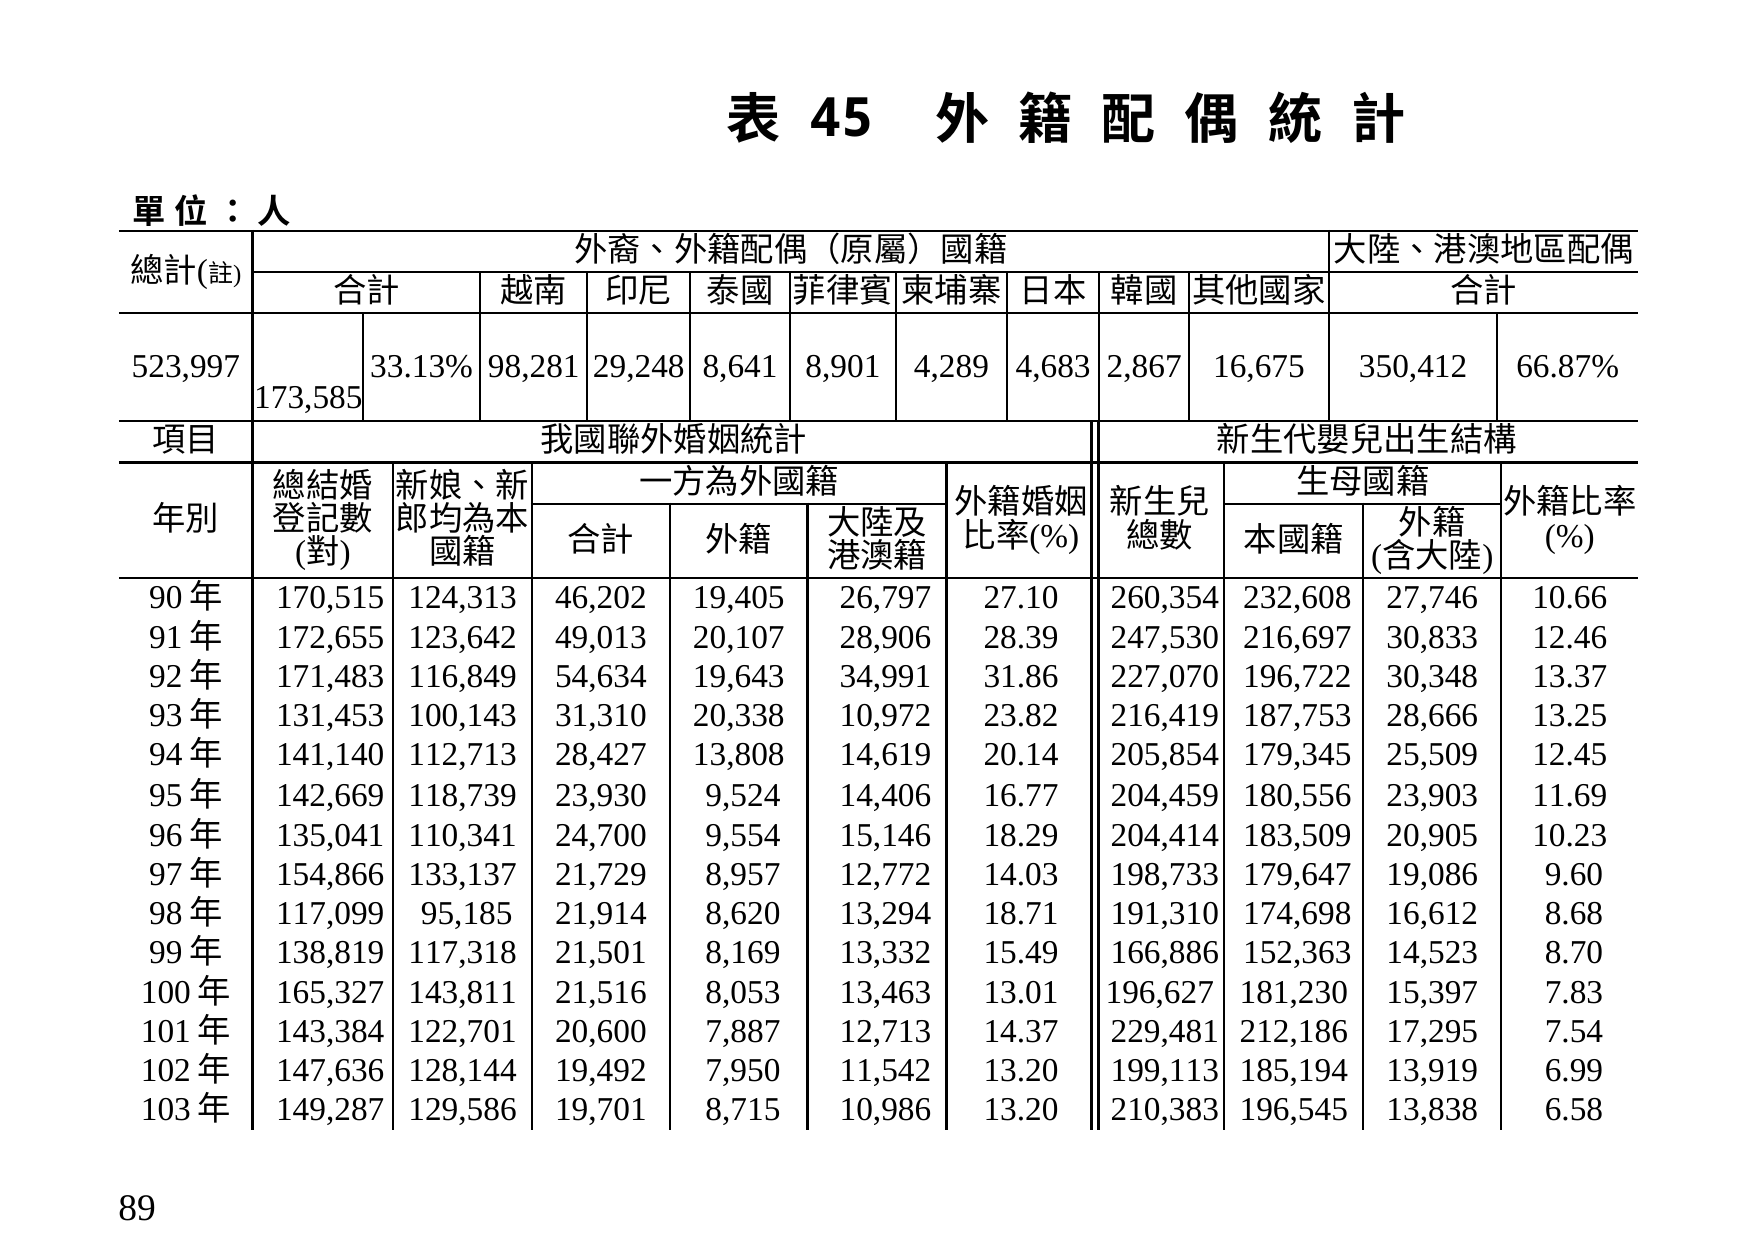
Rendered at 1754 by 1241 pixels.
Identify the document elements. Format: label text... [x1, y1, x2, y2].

table_cell 117,099 [254, 895, 392, 934]
table_cell 我國聯外婚姻統計 [254, 422, 1090, 461]
table_cell 韓國 [1100, 273, 1188, 312]
table_cell 11.69 [1502, 775, 1638, 817]
table_cell 10.66 [1502, 579, 1638, 618]
table_cell 46,202 [533, 579, 669, 618]
table_cell 19,701 [533, 1091, 669, 1130]
table_cell 116,849 [394, 658, 531, 697]
table_cell 2,867 [1100, 314, 1188, 420]
table_cell 19,492 [533, 1052, 669, 1091]
table_cell 14,619 [809, 736, 945, 775]
table_cell 柬埔寨 [897, 273, 1006, 312]
table_cell 28,666 [1364, 697, 1500, 736]
table_cell 21,516 [533, 974, 669, 1013]
table_cell 204,414 [1100, 817, 1223, 856]
table_cell 212,186 [1225, 1013, 1362, 1052]
table_cell 10.23 [1502, 817, 1638, 856]
table_cell 8.70 [1502, 934, 1638, 973]
table_cell 128,144 [394, 1052, 531, 1091]
table_cell 96年 [119, 817, 251, 856]
table_cell 7,887 [671, 1013, 806, 1052]
table_cell 19,086 [1364, 856, 1500, 895]
table_cell 28.39 [948, 619, 1090, 658]
table_cell 新娘、新 郎均為本 國籍 [394, 464, 531, 577]
table_cell 180,556 [1225, 775, 1362, 817]
table_cell 10,972 [809, 697, 945, 736]
table_cell 合計 [1330, 273, 1638, 312]
table_cell 9.60 [1502, 856, 1638, 895]
table_cell 9,524 [671, 775, 806, 817]
table_cell 8.68 [1502, 895, 1638, 934]
table_cell 8,641 [691, 314, 789, 420]
table_cell 232,608 [1225, 579, 1362, 618]
table_cell 523,997 [119, 314, 251, 420]
table_cell 4,683 [1008, 314, 1098, 420]
table_cell 合計 [533, 505, 669, 577]
table_cell 229,481 [1100, 1013, 1223, 1052]
table_cell 98,281 [481, 314, 586, 420]
table_cell 4,289 [897, 314, 1006, 420]
table_cell 8,957 [671, 856, 806, 895]
table_cell 170,515 [254, 579, 392, 618]
table_cell 152,363 [1225, 934, 1362, 973]
table_cell 23.82 [948, 697, 1090, 736]
table_cell 8,901 [791, 314, 895, 420]
table_cell 20,338 [671, 697, 806, 736]
table_cell 135,041 [254, 817, 392, 856]
table_cell 131,453 [254, 697, 392, 736]
table_cell 20,600 [533, 1013, 669, 1052]
table_cell 13,463 [809, 974, 945, 1013]
table_cell 27,746 [1364, 579, 1500, 618]
table_cell 6.58 [1502, 1091, 1638, 1130]
table_cell 12,772 [809, 856, 945, 895]
table_cell 174,698 [1225, 895, 1362, 934]
table_cell 10,986 [809, 1091, 945, 1130]
table_cell 16,612 [1364, 895, 1500, 934]
table_cell 外籍 (含大陸) [1364, 505, 1500, 577]
table_cell 247,530 [1100, 619, 1223, 658]
table_cell 101年 [119, 1013, 251, 1052]
table_cell 15,146 [809, 817, 945, 856]
table_cell 54,634 [533, 658, 669, 697]
table_cell 138,819 [254, 934, 392, 973]
table_cell 97年 [119, 856, 251, 895]
table_cell 總結婚 登記數 (對) [254, 464, 392, 577]
table_cell 8,169 [671, 934, 806, 973]
table_cell 350,412 [1330, 314, 1496, 420]
table_cell 14.03 [948, 856, 1090, 895]
table_cell 21,914 [533, 895, 669, 934]
table_cell 183,509 [1225, 817, 1362, 856]
table_cell 年別 [119, 464, 251, 577]
table_cell 181,230 [1225, 974, 1362, 1013]
table_cell 25,509 [1364, 736, 1500, 775]
table_cell 16.77 [948, 775, 1090, 817]
table_cell 23,930 [533, 775, 669, 817]
table_cell 129,586 [394, 1091, 531, 1130]
table_cell 12,713 [809, 1013, 945, 1052]
table_cell 216,419 [1100, 697, 1223, 736]
table_cell 98年 [119, 895, 251, 934]
table_cell 越南 [481, 273, 586, 312]
table_cell 196,545 [1225, 1091, 1362, 1130]
table_cell 13,332 [809, 934, 945, 973]
table_cell 205,854 [1100, 736, 1223, 775]
table_cell 118,739 [394, 775, 531, 817]
table_cell 16,675 [1190, 314, 1328, 420]
table_cell 外籍比率(%) [1502, 464, 1638, 577]
table_cell 13.37 [1502, 658, 1638, 697]
table_cell 11,542 [809, 1052, 945, 1091]
table_cell 49,013 [533, 619, 669, 658]
table_cell 15,397 [1364, 974, 1500, 1013]
table_cell 124,313 [394, 579, 531, 618]
table_cell 133,137 [394, 856, 531, 895]
table_cell 30,348 [1364, 658, 1500, 697]
table_cell 166,886 [1100, 934, 1223, 973]
table_cell 34,991 [809, 658, 945, 697]
table_cell 149,287 [254, 1091, 392, 1130]
table_header 總計(註) [119, 232, 251, 312]
table_cell 147,636 [254, 1052, 392, 1091]
table_cell 8,715 [671, 1091, 806, 1130]
table_cell 102年 [119, 1052, 251, 1091]
table_cell 26,797 [809, 579, 945, 618]
table_cell 216,697 [1225, 619, 1362, 658]
table_cell 12.45 [1502, 736, 1638, 775]
table_cell 227,070 [1100, 658, 1223, 697]
table_cell 172,655 [254, 619, 392, 658]
table_cell 14,523 [1364, 934, 1500, 973]
table_cell 31,310 [533, 697, 669, 736]
subtitle 表45 外籍配偶統計 單位：人 [128, 42, 1628, 230]
table_cell 171,483 [254, 658, 392, 697]
table_cell 117,318 [394, 934, 531, 973]
table_cell 外籍婚姻 比率(%) [948, 464, 1090, 577]
table_cell 7.83 [1502, 974, 1638, 1013]
table_cell 33.13% [364, 314, 479, 420]
table_cell 92年 [119, 658, 251, 697]
table_cell 28,427 [533, 736, 669, 775]
table_cell 19,405 [671, 579, 806, 618]
table_cell 110,341 [394, 817, 531, 856]
table_cell 95,185 [394, 895, 531, 934]
table_cell 9,554 [671, 817, 806, 856]
table_cell 13.25 [1502, 697, 1638, 736]
table_cell 103年 [119, 1091, 251, 1130]
table_cell 18.71 [948, 895, 1090, 934]
table_cell 其他國家 [1190, 273, 1328, 312]
table_cell 21,501 [533, 934, 669, 973]
table_cell 12.46 [1502, 619, 1638, 658]
table_cell 29,248 [588, 314, 689, 420]
table_cell 7.54 [1502, 1013, 1638, 1052]
table_cell 合計 [254, 273, 479, 312]
table_cell 210,383 [1100, 1091, 1223, 1130]
table_cell 198,733 [1100, 856, 1223, 895]
table_cell 30,833 [1364, 619, 1500, 658]
table_cell 66.87% [1498, 314, 1638, 420]
table_cell 173,585 [254, 314, 362, 420]
table_cell 13.20 [948, 1091, 1090, 1130]
table_cell 260,354 [1100, 579, 1223, 618]
table_cell 143,811 [394, 974, 531, 1013]
table_cell 項目 [119, 422, 251, 461]
table_cell 141,140 [254, 736, 392, 775]
table_cell 19,643 [671, 658, 806, 697]
table_cell 191,310 [1100, 895, 1223, 934]
table_cell 142,669 [254, 775, 392, 817]
table_cell 27.10 [948, 579, 1090, 618]
table_cell 13,838 [1364, 1091, 1500, 1130]
table_cell 143,384 [254, 1013, 392, 1052]
table_cell 7,950 [671, 1052, 806, 1091]
table_cell 165,327 [254, 974, 392, 1013]
table_cell 13.20 [948, 1052, 1090, 1091]
table_cell 20.14 [948, 736, 1090, 775]
table_cell 204,459 [1100, 775, 1223, 817]
table_cell 20,905 [1364, 817, 1500, 856]
table_cell 8,620 [671, 895, 806, 934]
table_cell 日本 [1008, 273, 1098, 312]
table_cell 印尼 [588, 273, 689, 312]
table_cell 大陸及 港澳籍 [809, 505, 945, 577]
table_cell 菲律賓 [791, 273, 895, 312]
table_cell 90年 [119, 579, 251, 618]
table_cell 93年 [119, 697, 251, 736]
table_cell 28,906 [809, 619, 945, 658]
table_cell 199,113 [1100, 1052, 1223, 1091]
table_cell 新生代嬰兒出生結構 [1100, 422, 1638, 461]
table_cell 20,107 [671, 619, 806, 658]
table_cell 23,903 [1364, 775, 1500, 817]
table_cell 196,627 [1100, 974, 1223, 1013]
table_cell 17,295 [1364, 1013, 1500, 1052]
table_cell 13,294 [809, 895, 945, 934]
table_cell 本國籍 [1225, 505, 1362, 577]
table_cell 13,919 [1364, 1052, 1500, 1091]
table_cell 21,729 [533, 856, 669, 895]
table_cell 14,406 [809, 775, 945, 817]
table_cell 31.86 [948, 658, 1090, 697]
table_cell 18.29 [948, 817, 1090, 856]
table_cell 100,143 [394, 697, 531, 736]
table_cell 生母國籍 [1225, 464, 1500, 503]
table_cell 13,808 [671, 736, 806, 775]
table_cell 179,345 [1225, 736, 1362, 775]
table_cell 新生兒 總數 [1100, 464, 1223, 577]
table_cell 8,053 [671, 974, 806, 1013]
table_cell 185,194 [1225, 1052, 1362, 1091]
table_cell 100年 [119, 974, 251, 1013]
table_cell 24,700 [533, 817, 669, 856]
table_cell 154,866 [254, 856, 392, 895]
table_header 外裔、外籍配偶（原屬）國籍 [254, 232, 1328, 271]
table_cell 99年 [119, 934, 251, 973]
table_cell 泰國 [691, 273, 789, 312]
table_cell 95年 [119, 775, 251, 817]
table_cell 15.49 [948, 934, 1090, 973]
table_cell 91年 [119, 619, 251, 658]
table_cell 6.99 [1502, 1052, 1638, 1091]
table_cell 13.01 [948, 974, 1090, 1013]
table_cell 122,701 [394, 1013, 531, 1052]
table_cell 94年 [119, 736, 251, 775]
table_cell 一方為外國籍 [533, 464, 945, 503]
table_cell 外籍 [671, 505, 806, 577]
table_cell 123,642 [394, 619, 531, 658]
table_cell 187,753 [1225, 697, 1362, 736]
table_cell 112,713 [394, 736, 531, 775]
table_header 大陸、港澳地區配偶 [1330, 232, 1638, 271]
table_cell 196,722 [1225, 658, 1362, 697]
table_cell 14.37 [948, 1013, 1090, 1052]
table_cell 179,647 [1225, 856, 1362, 895]
